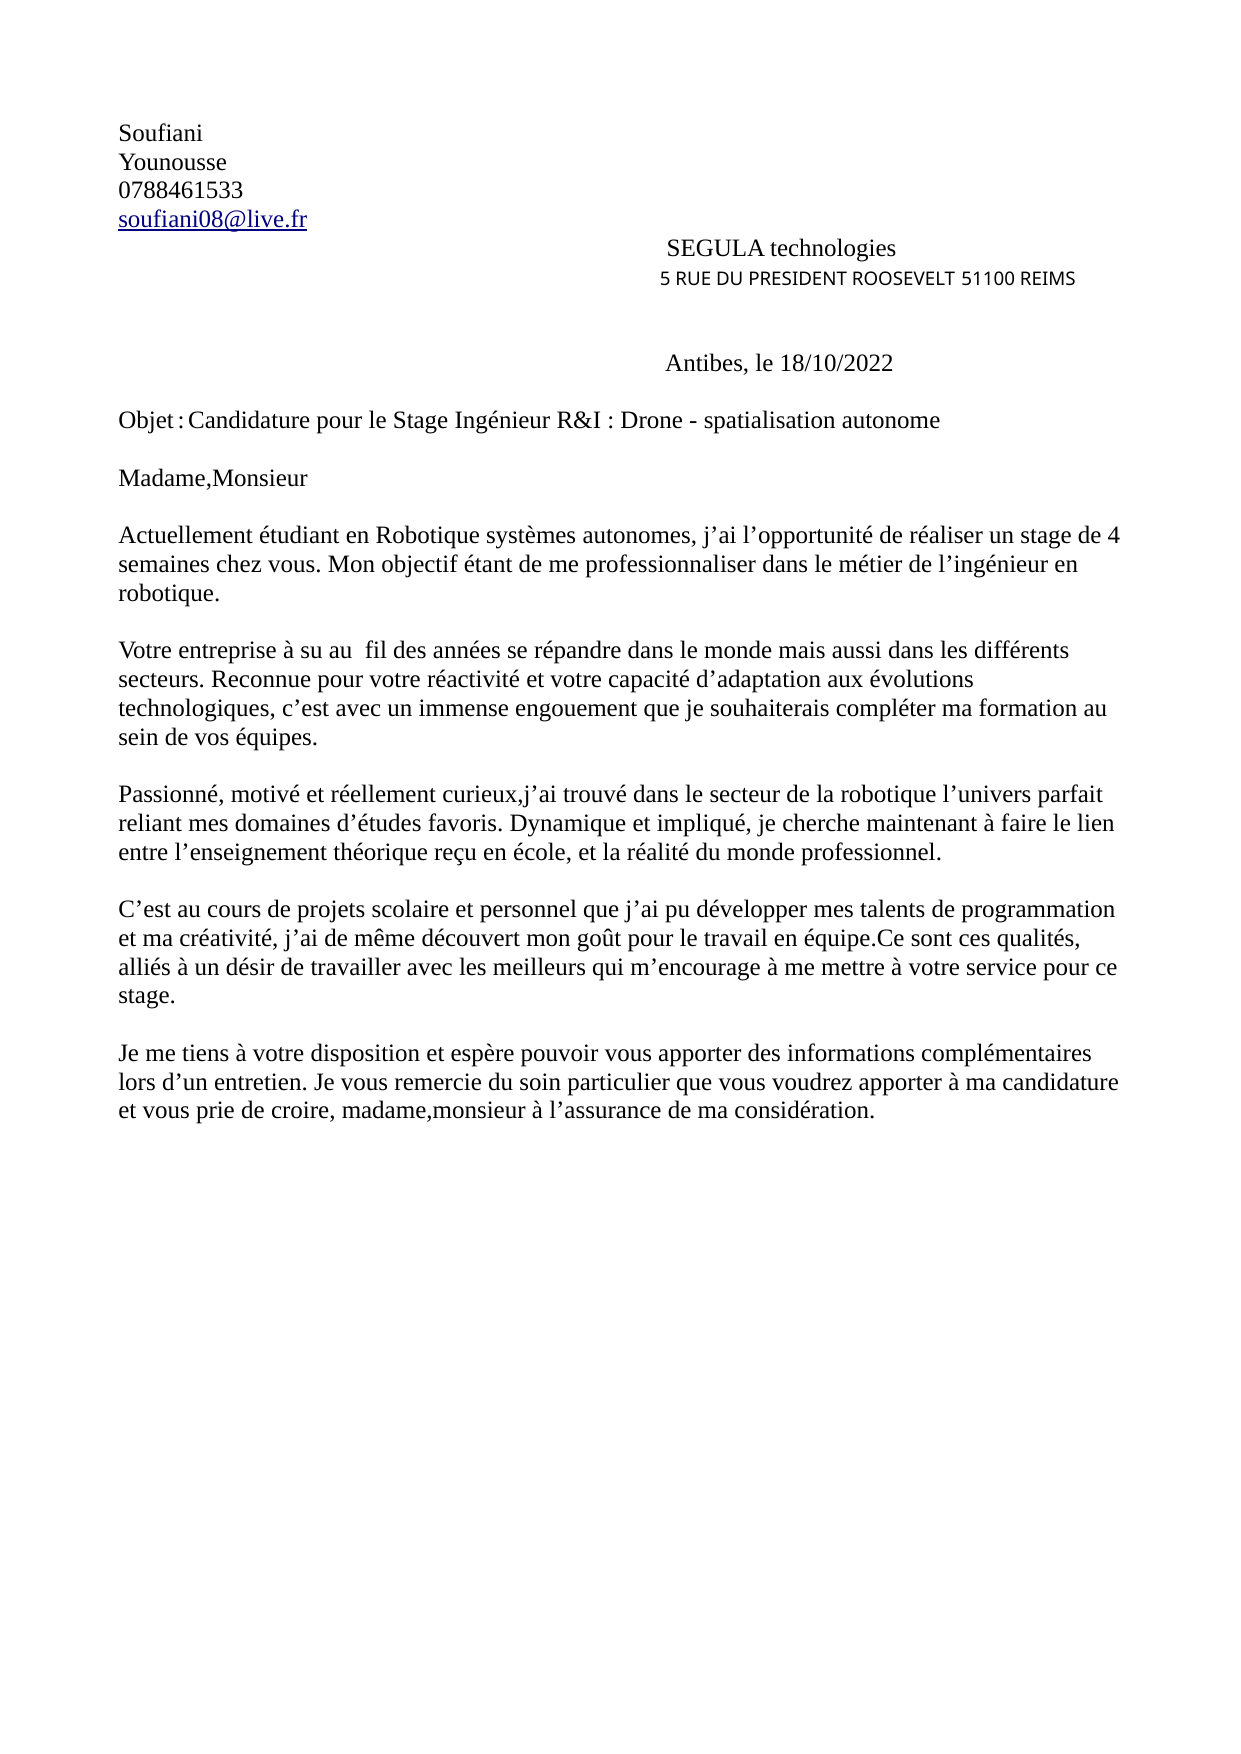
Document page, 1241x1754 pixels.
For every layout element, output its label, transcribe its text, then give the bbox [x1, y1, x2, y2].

text Younousse [118, 147, 1122, 176]
text Actuellement étudiant en Robotique systèmes autonomes, j’ai l’opportunité de réaliser un stage de 4 semaines chez vous. Mon objectif étant de me professionnaliser dans le métier de l’ingénieur en robotique. [118, 521, 1122, 607]
text 5 RUE DU PRESIDENT ROOSEVELT 51100 REIMS [118, 262, 1122, 291]
text Objet : Candidature pour le Stage Ingénieur R&I : Drone - spatialisation autonome [118, 406, 1122, 434]
text Soufiani [118, 118, 1122, 147]
text SEGULA technologies [118, 233, 1122, 262]
text Madame,Monsieur [118, 463, 1122, 492]
text Votre entreprise à su au fil des années se répandre dans le monde mais aussi dans les différents secteurs. Reconnue pour votre réactivité et votre capacité d’adaptation aux évolutions technologiques, c’est avec un immense engouement que je souhaiterais compléter ma formation au sein de vos équipes. [118, 636, 1122, 751]
text C’est au cours de projets scolaire et personnel que j’ai pu développer mes talents de programmation et ma créativité, j’ai de même découvert mon goût pour le travail en équipe.Ce sont ces qualités, alliés à un désir de travailler avec les meilleurs qui m’encourage à me mettre à votre service pour ce stage. [118, 894, 1122, 1009]
text 0788461533 [118, 176, 1122, 204]
text Passionné, motivé et réellement curieux,j’ai trouvé dans le secteur de la robotique l’univers parfait reliant mes domaines d’études favoris. Dynamique et impliqué, je cherche maintenant à faire le lien entre l’enseignement théorique reçu en école, et la réalité du monde professionnel. [118, 779, 1122, 866]
text soufiani08@live.fr [118, 204, 1122, 233]
text Je me tiens à votre disposition et espère pouvoir vous apporter des informations complémentaires lors d’un entretien. Je vous remercie du soin particulier que vous voudrez apporter à ma candidature et vous prie de croire, madame,monsieur à l’assurance de ma considération. [118, 1038, 1122, 1124]
text Antibes, le 18/10/2022 [118, 348, 1122, 377]
